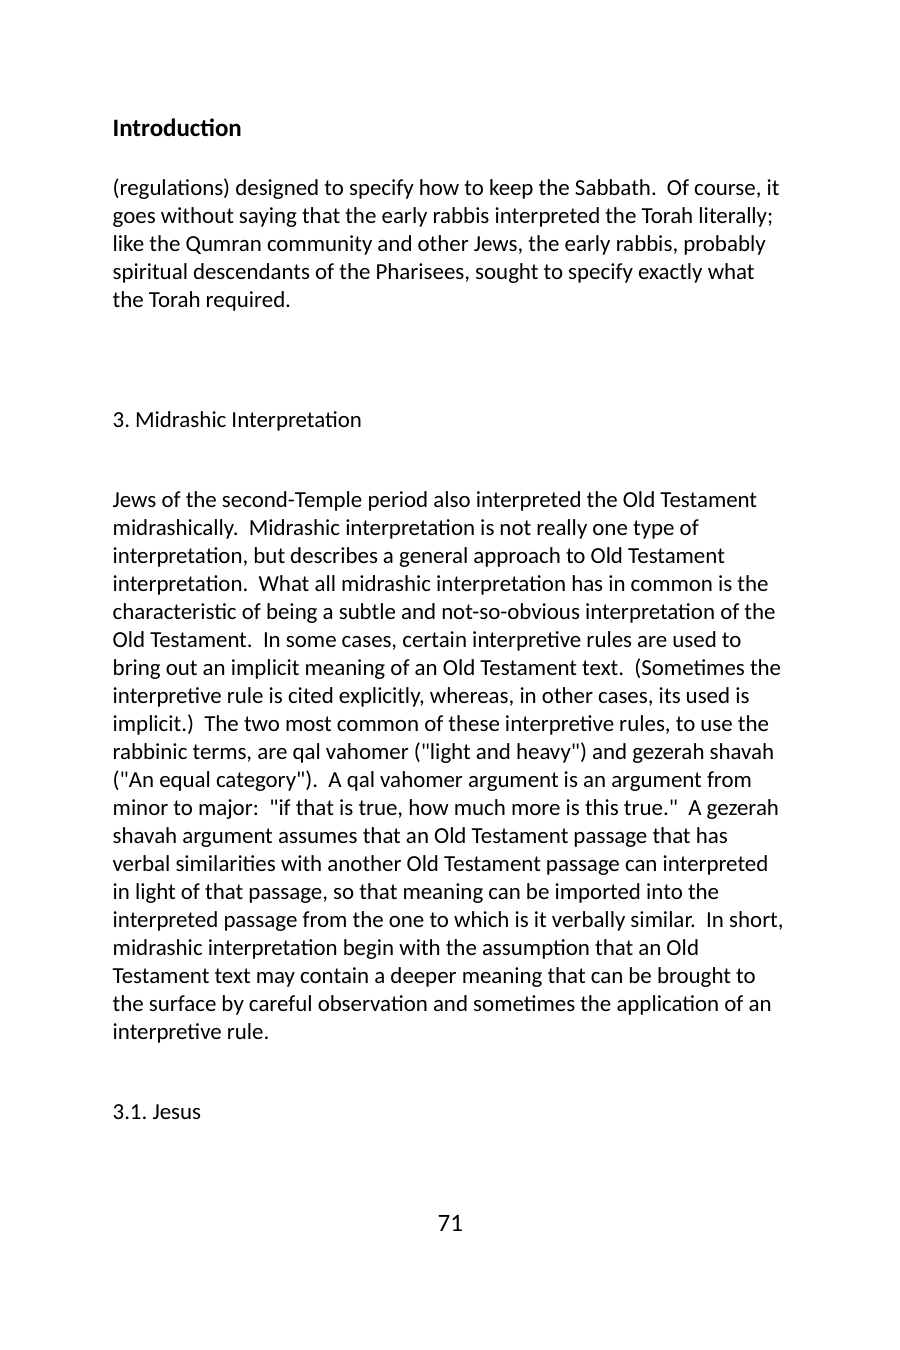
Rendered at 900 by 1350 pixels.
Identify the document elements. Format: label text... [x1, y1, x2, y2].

text 3. Midrashic Interpretation [112, 405, 787, 433]
text Jews of the second-Temple period also interpreted the Old Testament midrashically. Midrashic interpretation is not really one type of interpretation, but describes a general approach to Old Testament interpretation. What all midrashic interpretation has in common is the characteristic of being a subtle and not-so-obvious interpretation of the Old Testament. In some cases, certain interpretive rules are used to bring out an implicit meaning of an Old Testament text. (Sometimes the interpretive rule is cited explicitly, whereas, in other cases, its used is implicit.) The two most common of these interpretive rules, to use the rabbinic terms, are qal vahomer ("light and heavy") and gezerah shavah ("An equal category"). A qal vahomer argument is an argument from minor to major: "if that is true, how much more is this true." A gezerah shavah argument assumes that an Old Testament passage that has verbal similarities with another Old Testament passage can interpreted in light of that passage, so that meaning can be imported into the interpreted passage from the one to which is it verbally similar. In short, midrashic interpretation begin with the assumption that an Old Testament text may contain a deeper meaning that can be brought to the surface by careful observation and sometimes the application of an interpretive rule. [112, 485, 787, 1046]
text 3.1. Jesus [112, 1097, 787, 1126]
text (regulations) designed to specify how to keep the Sabbath. Of course, it goes without saying that the early rabbis interpreted the Torah literally; like the Qumran community and other Jews, the early rabbis, probably spiritual descendants of the Pharisees, sought to specify exactly what the Torah required. [112, 173, 787, 313]
